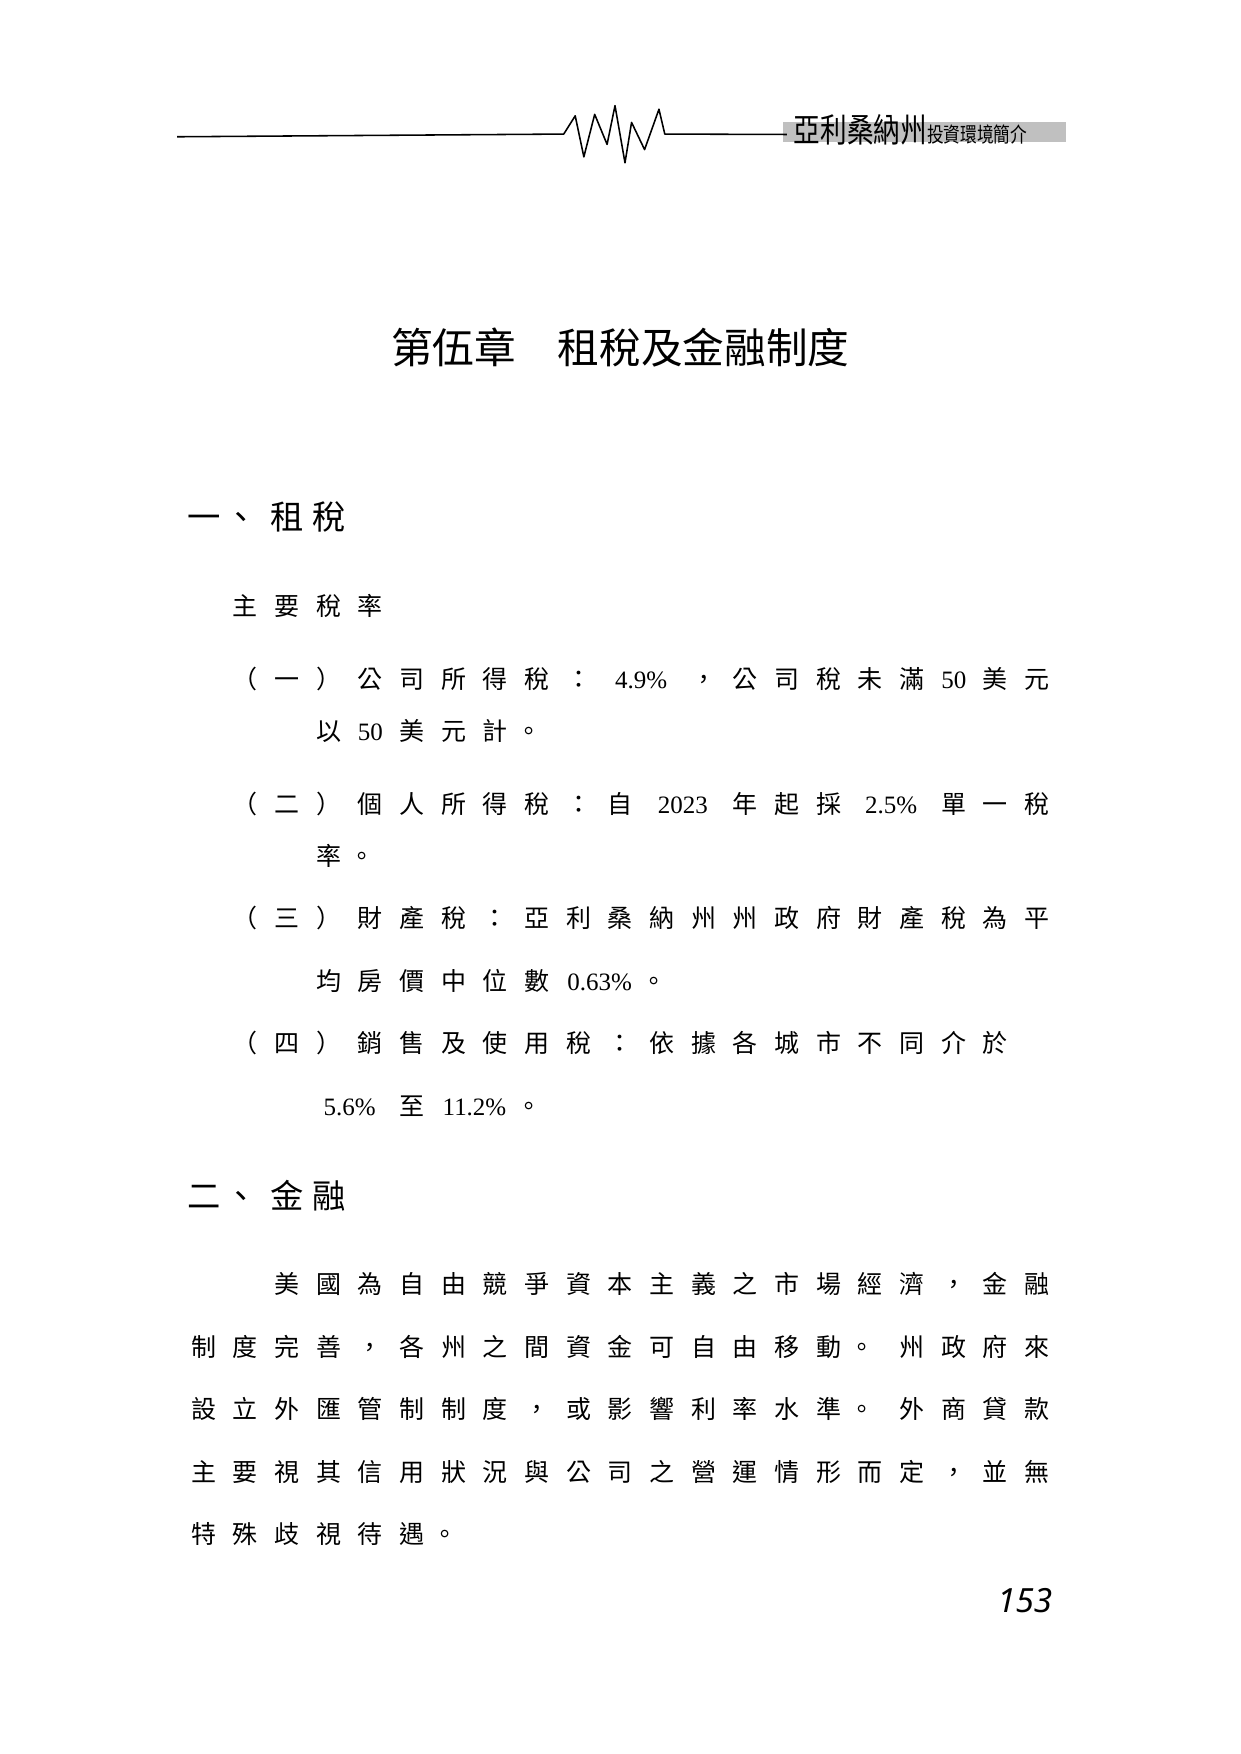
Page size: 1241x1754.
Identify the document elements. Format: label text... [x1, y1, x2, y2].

text 第伍章 租稅及金融制度 [183, 304, 1058, 366]
text 二、金融 [183, 1152, 1058, 1214]
text （一）公司所得稅：4.9%，公司稅未滿50美元以50美元計。 [207, 625, 1058, 750]
text （四）銷售及使用稅：依據各城市不同介於5.6%至11.2%。 [207, 1000, 1058, 1125]
text 一、租稅 [183, 473, 1058, 536]
text （二）個人所得稅：自2023年起採2.5%單一稅率。 [207, 750, 1058, 875]
text 美國為自由競爭資本主義之市場經濟，金融制度完善，各州之間資金可自由移動。州政府來設立外匯管制制度，或影響利率水準。外商貸款主要視其信用狀況與公司之營運情形而定，並無特殊歧視待遇。 [183, 1241, 1058, 1554]
text 主要稅率 [207, 563, 1058, 625]
text （三）財產稅：亞利桑納州州政府財產稅為平均房價中位數0.63%。 [207, 875, 1058, 1000]
